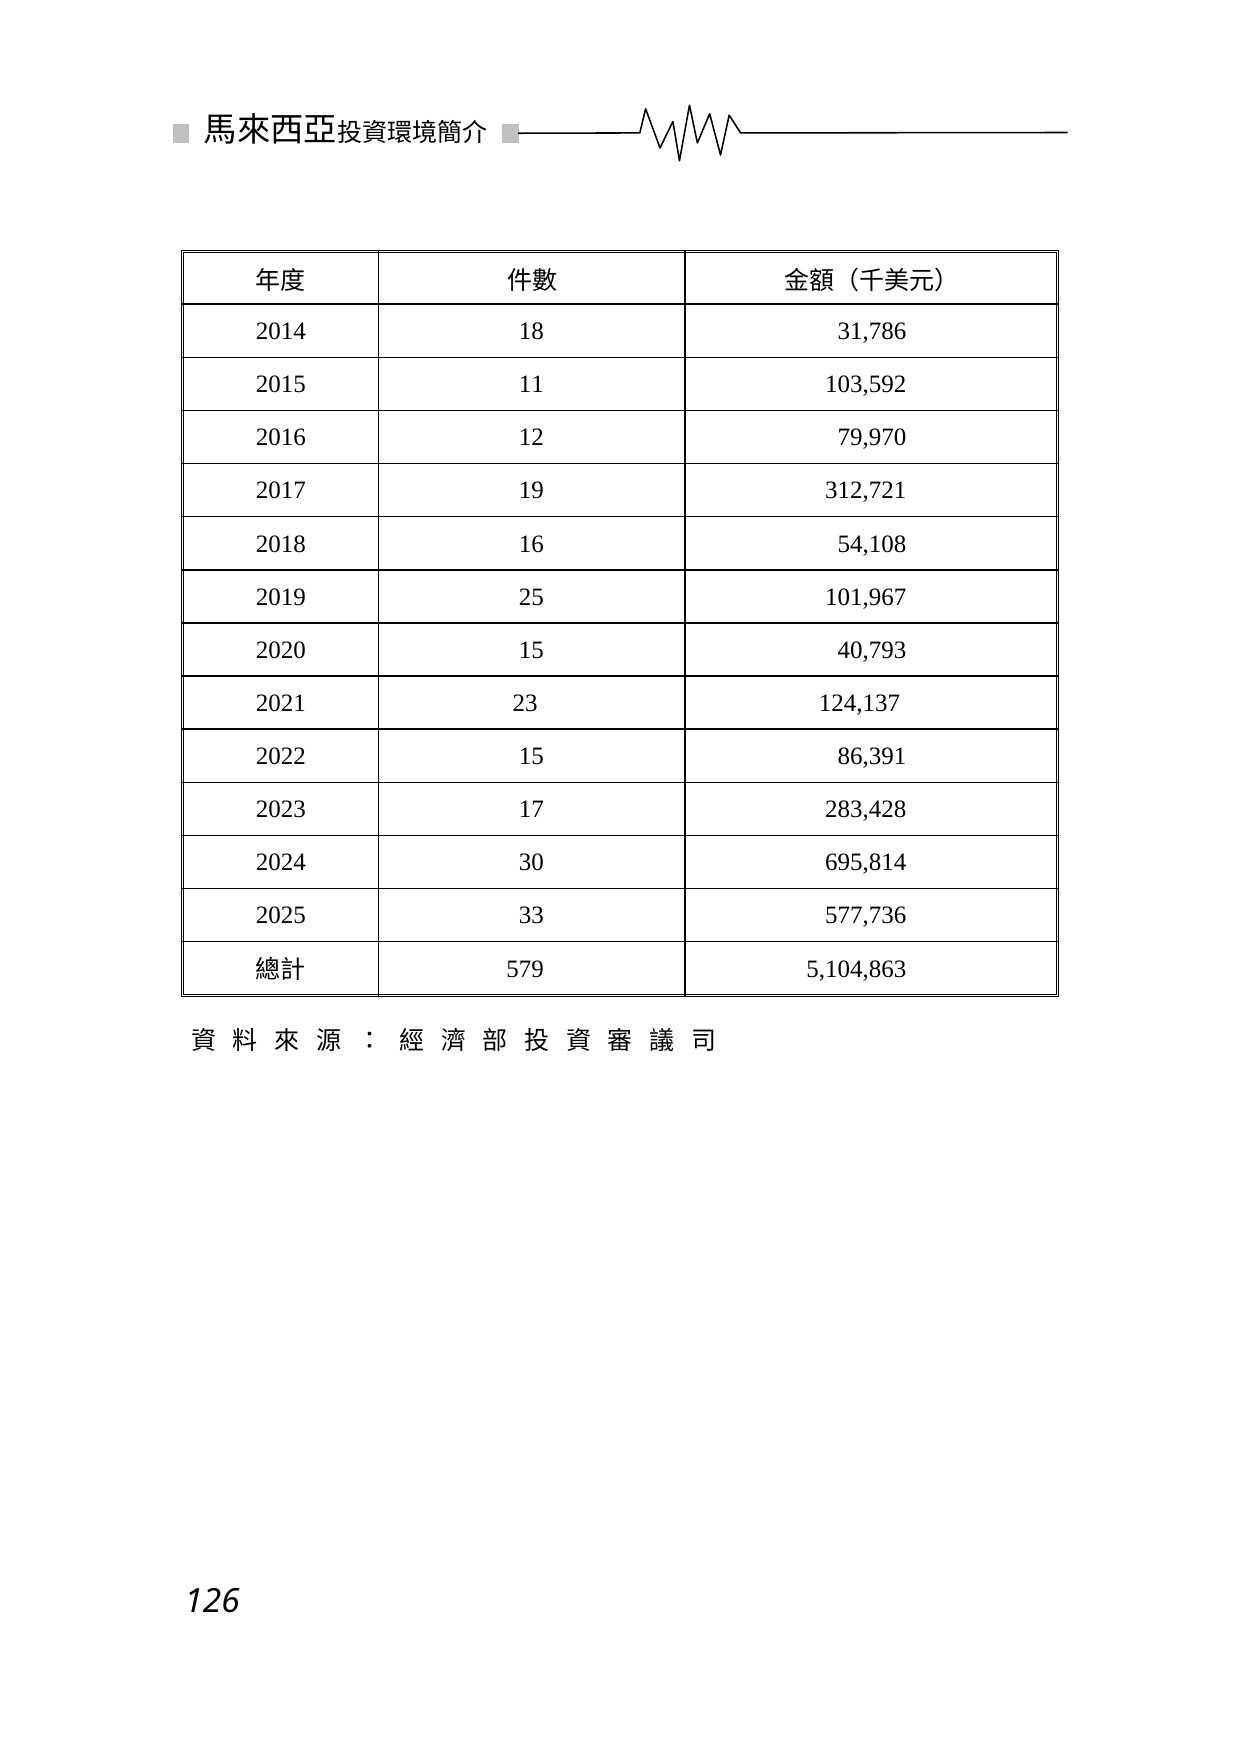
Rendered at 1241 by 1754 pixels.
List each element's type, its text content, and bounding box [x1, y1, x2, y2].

table_cell 2023 [184, 783, 378, 834]
table_cell 5,104,863 [686, 942, 1056, 994]
table_cell 312,721 [686, 464, 1056, 516]
table_header 金額（千美元） [686, 253, 1056, 303]
table_cell 11 [379, 358, 684, 409]
table_cell 283,428 [686, 783, 1056, 834]
table_cell 577,736 [686, 889, 1056, 941]
table_cell 16 [379, 517, 684, 569]
table_cell 79,970 [686, 411, 1056, 463]
table_cell 2021 [184, 677, 378, 728]
table_cell 18 [379, 305, 684, 356]
table_cell 579 [379, 942, 684, 994]
table_cell 2020 [184, 624, 378, 675]
table_cell 101,967 [686, 571, 1056, 622]
text 資料來源：經濟部投資審議司 [183, 997, 1058, 1059]
table_cell 33 [379, 889, 684, 941]
table_cell 695,814 [686, 836, 1056, 888]
table_cell 19 [379, 464, 684, 516]
table_cell 40,793 [686, 624, 1056, 675]
table_cell 12 [379, 411, 684, 463]
table_cell 2016 [184, 411, 378, 463]
table_cell 103,592 [686, 358, 1056, 409]
table_cell 2014 [184, 305, 378, 356]
table_cell 總計 [184, 942, 378, 994]
table_cell 2018 [184, 517, 378, 569]
table_cell 31,786 [686, 305, 1056, 356]
table_cell 15 [379, 730, 684, 781]
table_cell 2017 [184, 464, 378, 516]
table_cell 2025 [184, 889, 378, 941]
table_cell 2022 [184, 730, 378, 781]
table_cell 2019 [184, 571, 378, 622]
table_cell 30 [379, 836, 684, 888]
table_cell 2024 [184, 836, 378, 888]
table_header 年度 [184, 253, 378, 303]
table_cell 2015 [184, 358, 378, 409]
table_cell 124,137 [686, 677, 1056, 728]
table_cell 23 [379, 677, 684, 728]
table_cell 15 [379, 624, 684, 675]
table_header 件數 [379, 253, 684, 303]
table_cell 54,108 [686, 517, 1056, 569]
table_cell 86,391 [686, 730, 1056, 781]
table_cell 25 [379, 571, 684, 622]
table_cell 17 [379, 783, 684, 834]
